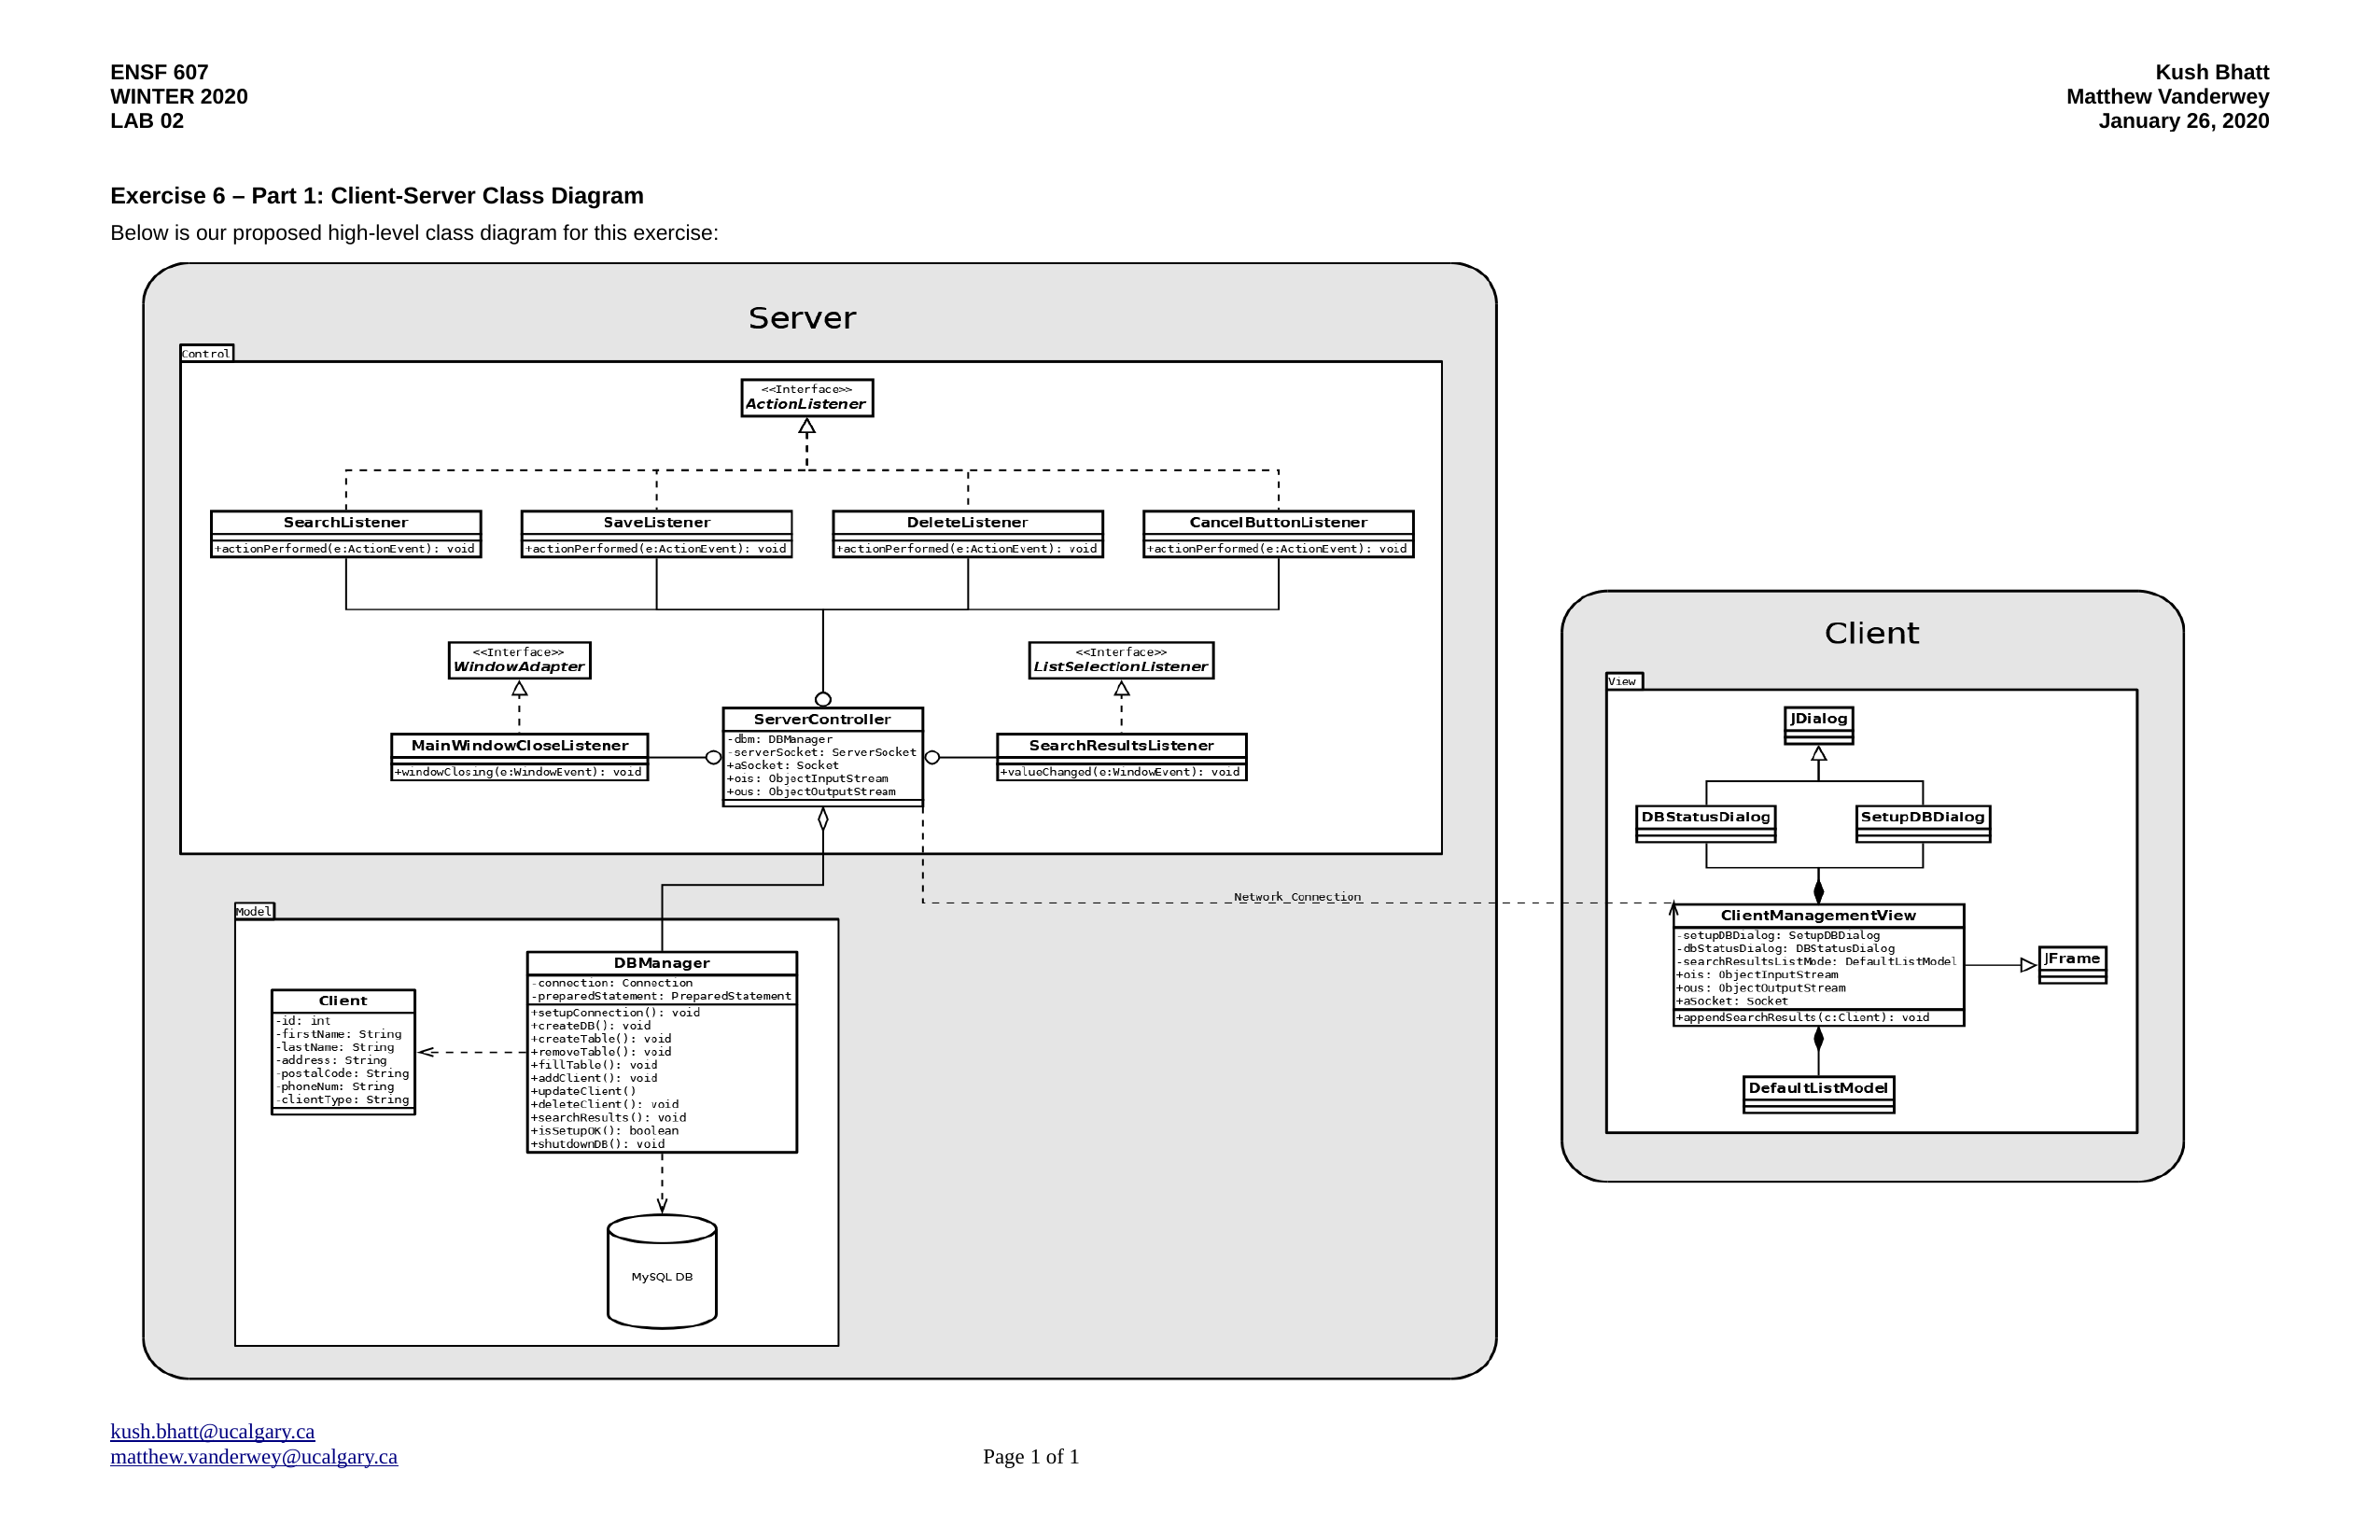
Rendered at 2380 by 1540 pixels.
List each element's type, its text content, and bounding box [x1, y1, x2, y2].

text Below is our proposed high-level class diagram for this exercise: [110, 220, 2270, 245]
subtitle Exercise 6 – Part 1: Client-Server Class Diagram [110, 182, 2270, 209]
picture [142, 262, 2186, 1380]
